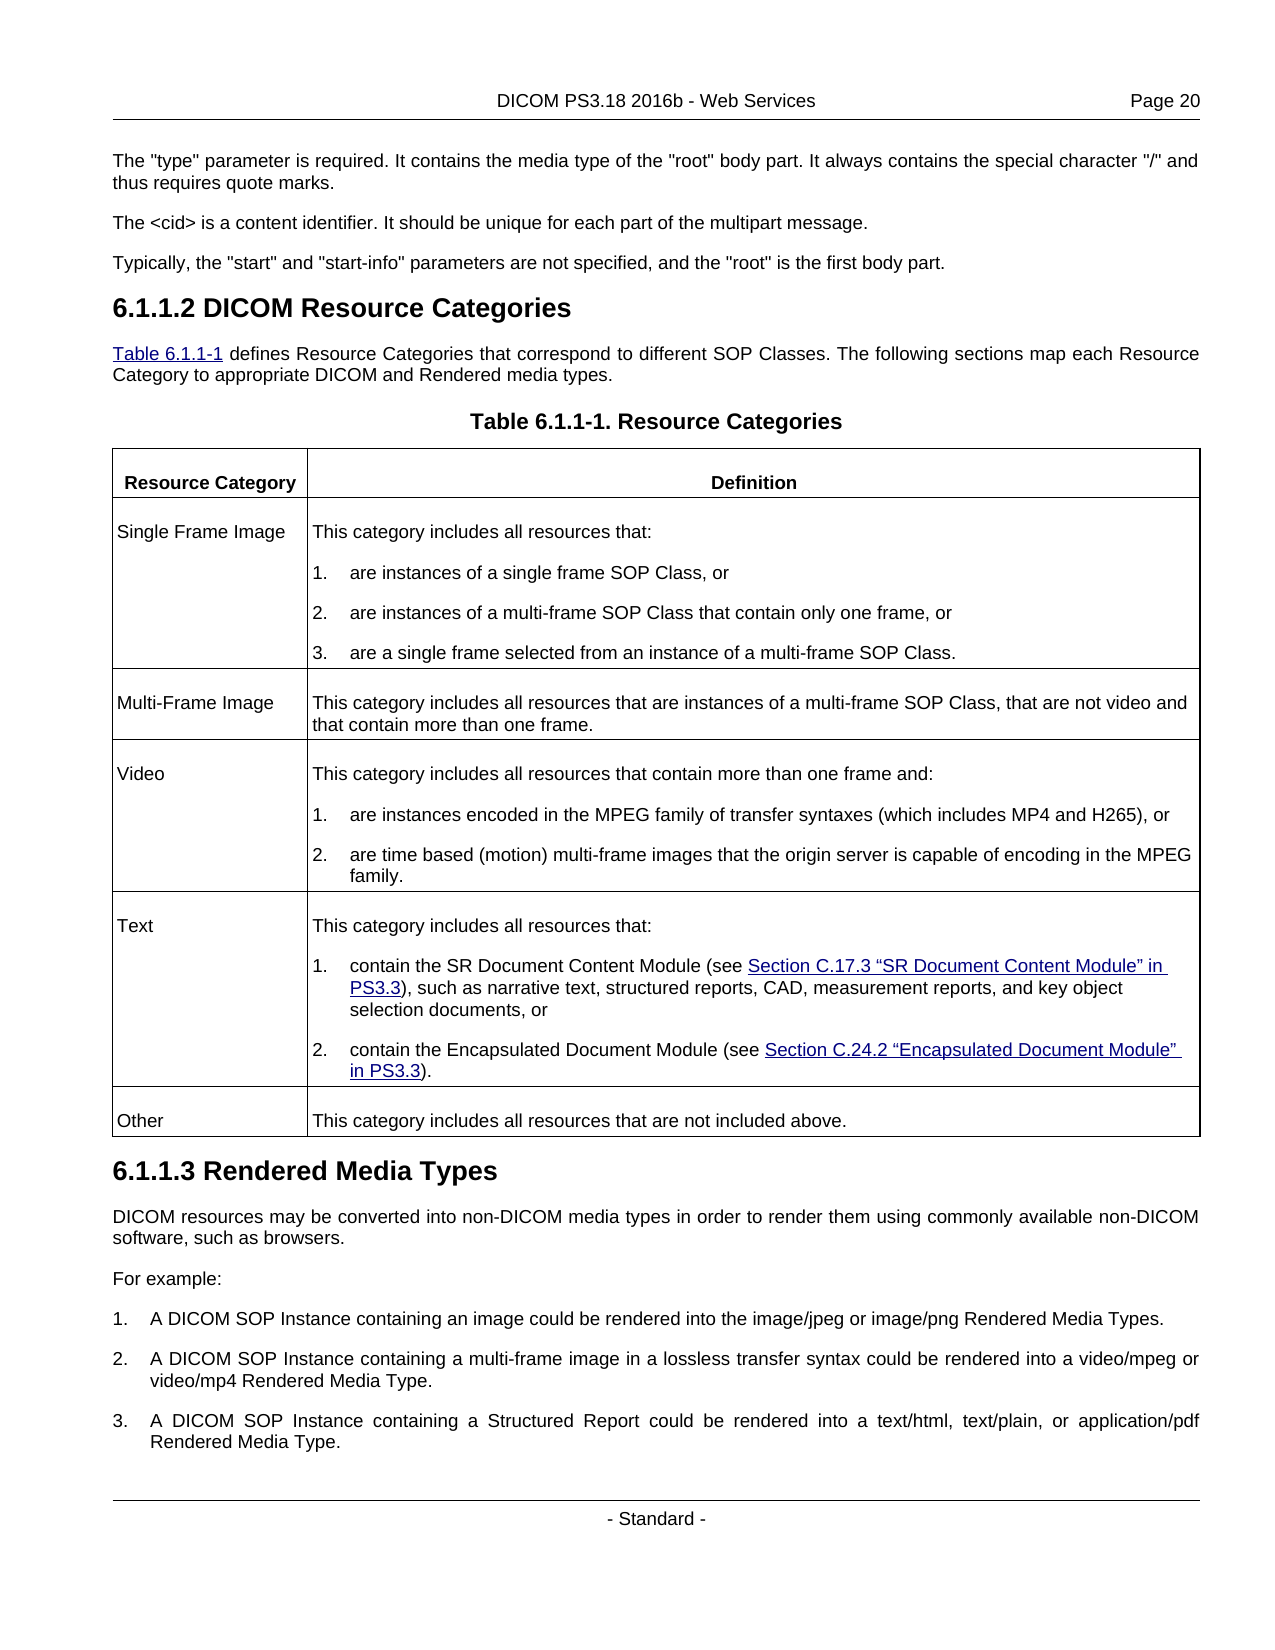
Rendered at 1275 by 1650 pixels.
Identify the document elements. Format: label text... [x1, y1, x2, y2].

list A DICOM SOP Instance containing a multi-frame image in a lossless transfer syntax could be rendered into a video/mpeg or video/mp4 Rendered Media Type. [112, 1348, 1200, 1391]
text Table 6.1.1-1 defines Resource Categories that correspond to different SOP Classes. The following sections map each Resource Category to appropriate DICOM and Rendered media types. [112, 342, 1200, 386]
list A DICOM SOP Instance containing an image could be rendered into the image/jpeg or image/png Rendered Media Types. [112, 1308, 1200, 1329]
list A DICOM SOP Instance containing a Structured Report could be rendered into a text/html, text/plain, or application/pdf Rendered Media Type. [112, 1410, 1200, 1453]
text Typically, the "start" and "start-info" parameters are not specified, and the "root" is the first body part. [112, 252, 1200, 274]
table_cell Single Frame Image [113, 498, 307, 668]
table_cell This category includes all resources that are instances of a multi-frame SOP Class, that are not video and that contain more than one frame. [308, 669, 1199, 739]
table_cell Multi-Frame Image [113, 669, 307, 739]
text The "type" parameter is required. It contains the media type of the "root" body part. It always contains the special character "/" and thus requires quote marks. [112, 150, 1200, 193]
table_cell Other [113, 1087, 307, 1136]
text The <cid> is a content identifier. It should be unique for each part of the multipart message. [112, 212, 1200, 233]
table_cell Text [113, 892, 307, 1086]
text For example: [112, 1267, 1200, 1289]
text Table 6.1.1-1. Resource Categories [112, 408, 1200, 434]
table_cell This category includes all resources that: contain the SR Document Content Module (see Section C.17.3 “SR Document Content Module” in PS3.3), such as narrative text, structured reports, CAD, measurement reports, and key object selection documents, or contain the Encapsulated Document Module (see Section C.24.2 “Encapsulated Document Module” in PS3.3). [308, 892, 1199, 1086]
table_cell This category includes all resources that are not included above. [308, 1087, 1199, 1136]
table_cell This category includes all resources that: are instances of a single frame SOP Class, or are instances of a multi-frame SOP Class that contain only one frame, or are a single frame selected from an instance of a multi-frame SOP Class. [308, 498, 1199, 668]
text 6.1.1.2 DICOM Resource Categories [112, 292, 1200, 324]
table_cell Video [113, 740, 307, 891]
table_header Resource Category [113, 449, 307, 497]
table_header Definition [308, 449, 1199, 497]
text 6.1.1.3 Rendered Media Types [112, 1155, 1200, 1187]
text DICOM resources may be converted into non-DICOM media types in order to render them using commonly available non-DICOM software, such as browsers. [112, 1205, 1200, 1248]
table_cell This category includes all resources that contain more than one frame and: are instances encoded in the MPEG family of transfer syntaxes (which includes MP4 and H265), or are time based (motion) multi-frame images that the origin server is capable of encoding in the MPEG family. [308, 740, 1199, 891]
